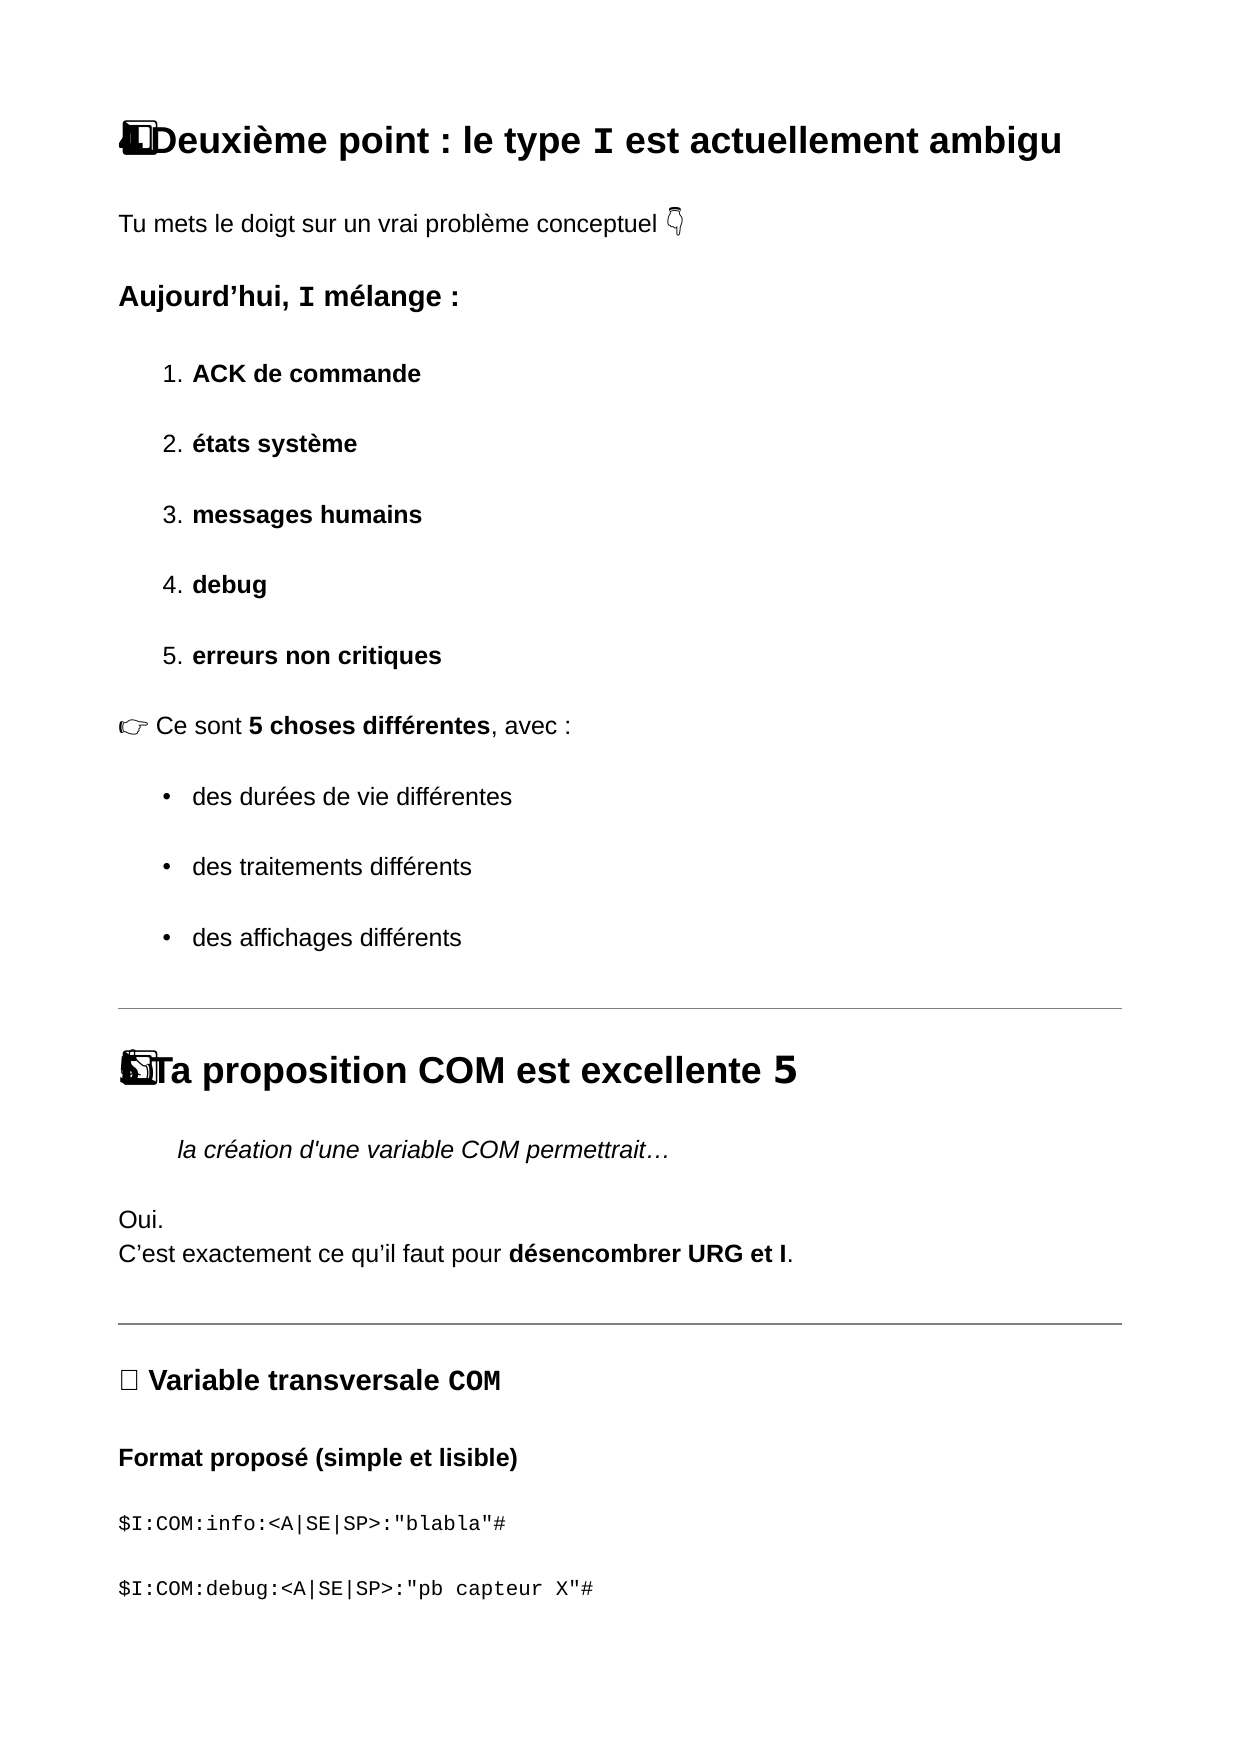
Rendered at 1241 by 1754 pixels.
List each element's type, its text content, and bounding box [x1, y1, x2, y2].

text $I:COM:debug:<A|SE|SP>:"pb capteur X"# [118, 1578, 1122, 1601]
list ACK de commande [162, 358, 1122, 387]
subtitle ✅ Variable transversale COM [118, 1363, 1122, 1399]
text 👉 Ce sont 5 choses différentes, avec : [118, 711, 1122, 740]
list debug [162, 570, 1122, 599]
text Oui. C’est exactement ce qu’il faut pour désencombrer URG et I. [118, 1206, 1122, 1267]
list erreurs non critiques [162, 641, 1122, 669]
text la création d'une variable COM permettrait… [177, 1135, 1063, 1164]
text $I:COM:info:<A|SE|SP>:"blabla"# [118, 1513, 1122, 1537]
list messages humains [162, 499, 1122, 528]
subtitle 5️⃣ Ta proposition COM est excellente 👍 [118, 1048, 1122, 1091]
subtitle Format proposé (simple et lisible) [118, 1442, 1122, 1471]
list des affichages différents [162, 923, 1122, 952]
list des traitements différents [162, 852, 1122, 881]
list états système [162, 429, 1122, 458]
text Tu mets le doigt sur un vrai problème conceptuel 👇 [118, 209, 1122, 238]
subtitle 4️⃣ Deuxième point : le type I est actuellement ambigu [118, 118, 1122, 164]
subtitle Aujourd’hui, I mélange : [118, 279, 1122, 316]
list des durées de vie différentes [162, 782, 1122, 811]
